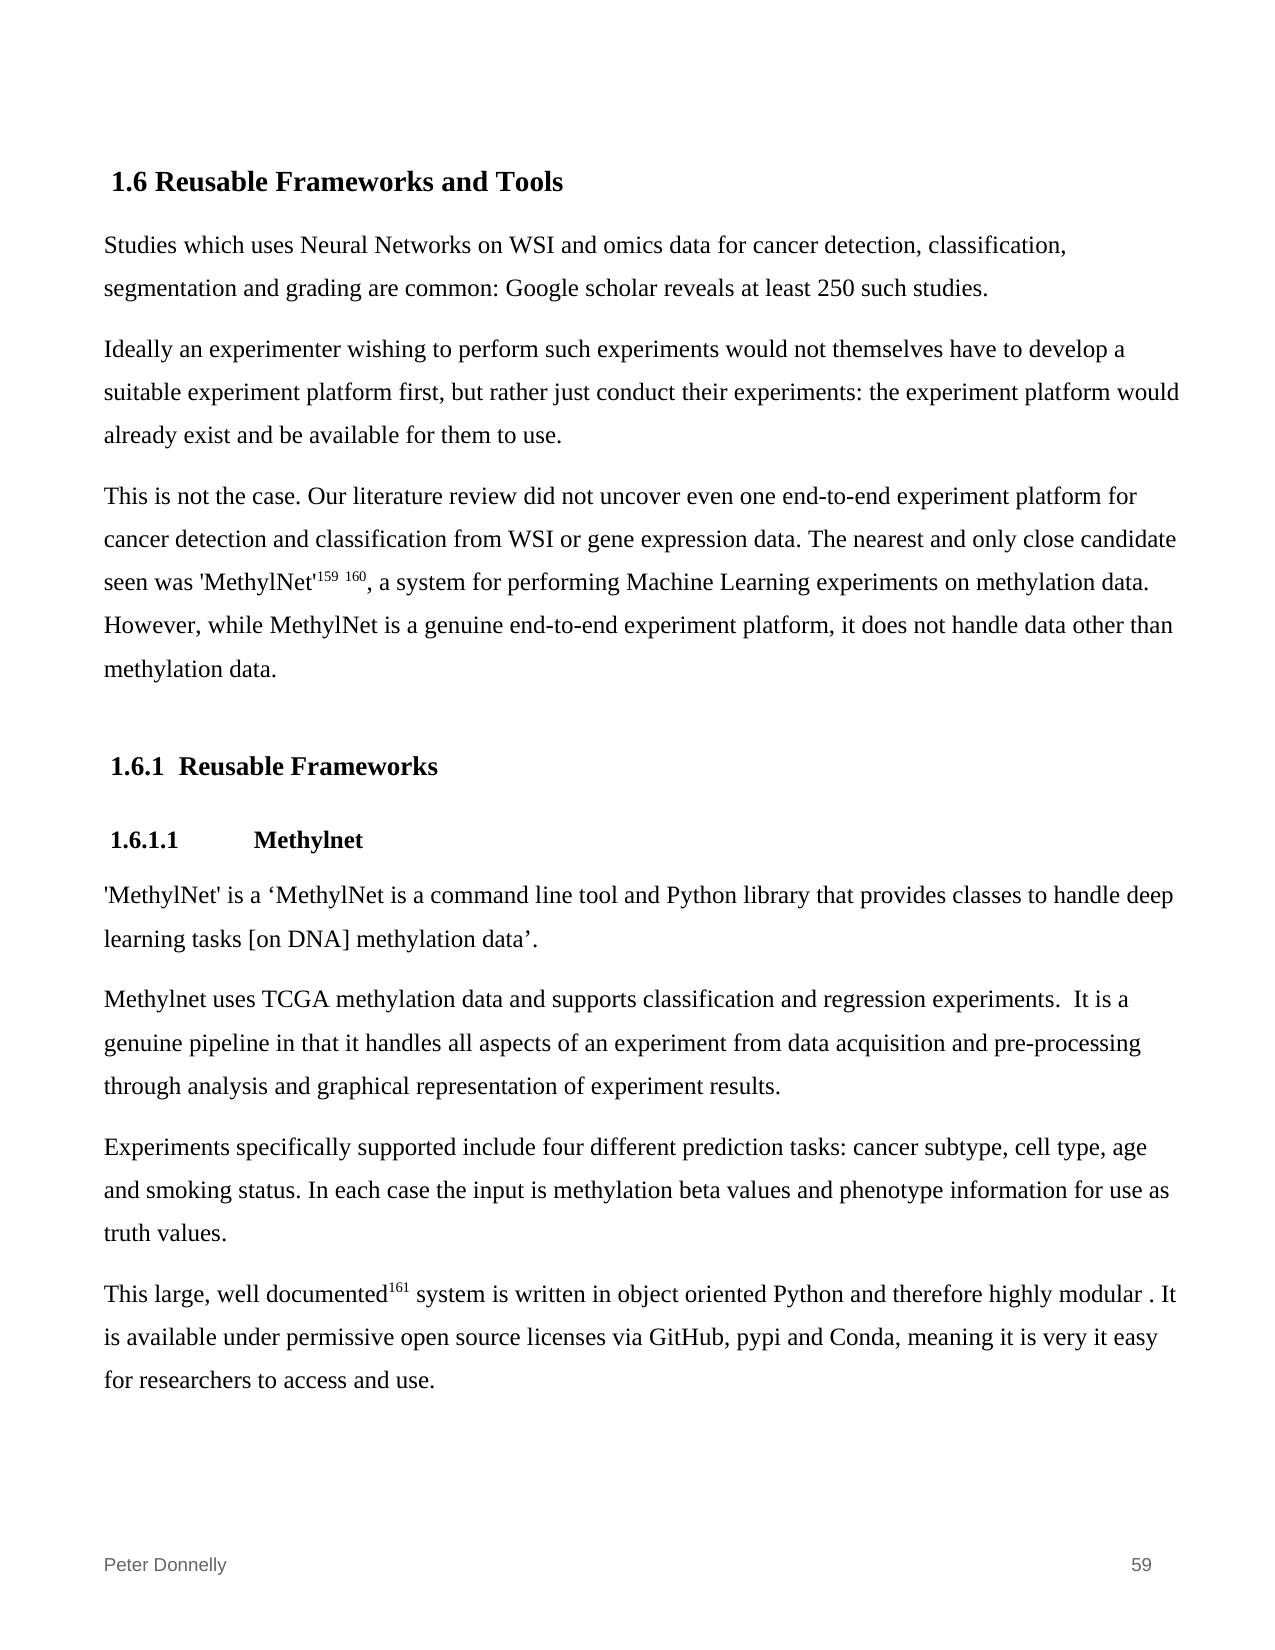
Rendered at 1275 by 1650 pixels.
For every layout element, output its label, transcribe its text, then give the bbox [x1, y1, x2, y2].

text Ideally an experimenter wishing to perform such experiments would not themselves have to develop a suitable experiment platform first, but rather just conduct their experiments: the experiment platform would already exist and be available for them to use. [103, 334, 1181, 449]
text This large, well documented system is written in object oriented Python and therefore highly modular . It is available under permissive open source licenses via GitHub, pypi and Conda, meaning it is very it easy for researchers to access and use. [103, 1279, 1181, 1394]
subtitle Reusable Frameworks [103, 750, 1181, 781]
text 'MethylNet' is a ‘MethylNet is a command line tool and Python library that provides classes to handle deep learning tasks [on DNA] methylation data’. [103, 881, 1181, 952]
subtitle Reusable Frameworks and Tools [103, 164, 1181, 198]
text Studies which uses Neural Networks on WSI and omics data for cancer detection, classification, segmentation and grading are common: Google scholar reveals at least 250 such studies. [103, 230, 1181, 302]
subtitle Methylnet [103, 825, 1181, 854]
text Methylnet uses TCGA methylation data and supports classification and regression experiments. It is a genuine pipeline in that it handles all aspects of an experiment from data acquisition and pre-processing through analysis and graphical representation of experiment results. [103, 984, 1181, 1099]
text Experiments specifically supported include four different prediction tasks: cancer subtype, cell type, age and smoking status. In each case the input is methylation beta values and phenotype information for use as truth values. [103, 1132, 1181, 1247]
text This is not the case. Our literature review did not uncover even one end-to-end experiment platform for cancer detection and classification from WSI or gene expression data. The nearest and only close candidate seen was 'MethylNet' , a system for performing Machine Learning experiments on methylation data. However, while MethylNet is a genuine end-to-end experiment platform, it does not handle data other than methylation data. [103, 481, 1181, 682]
